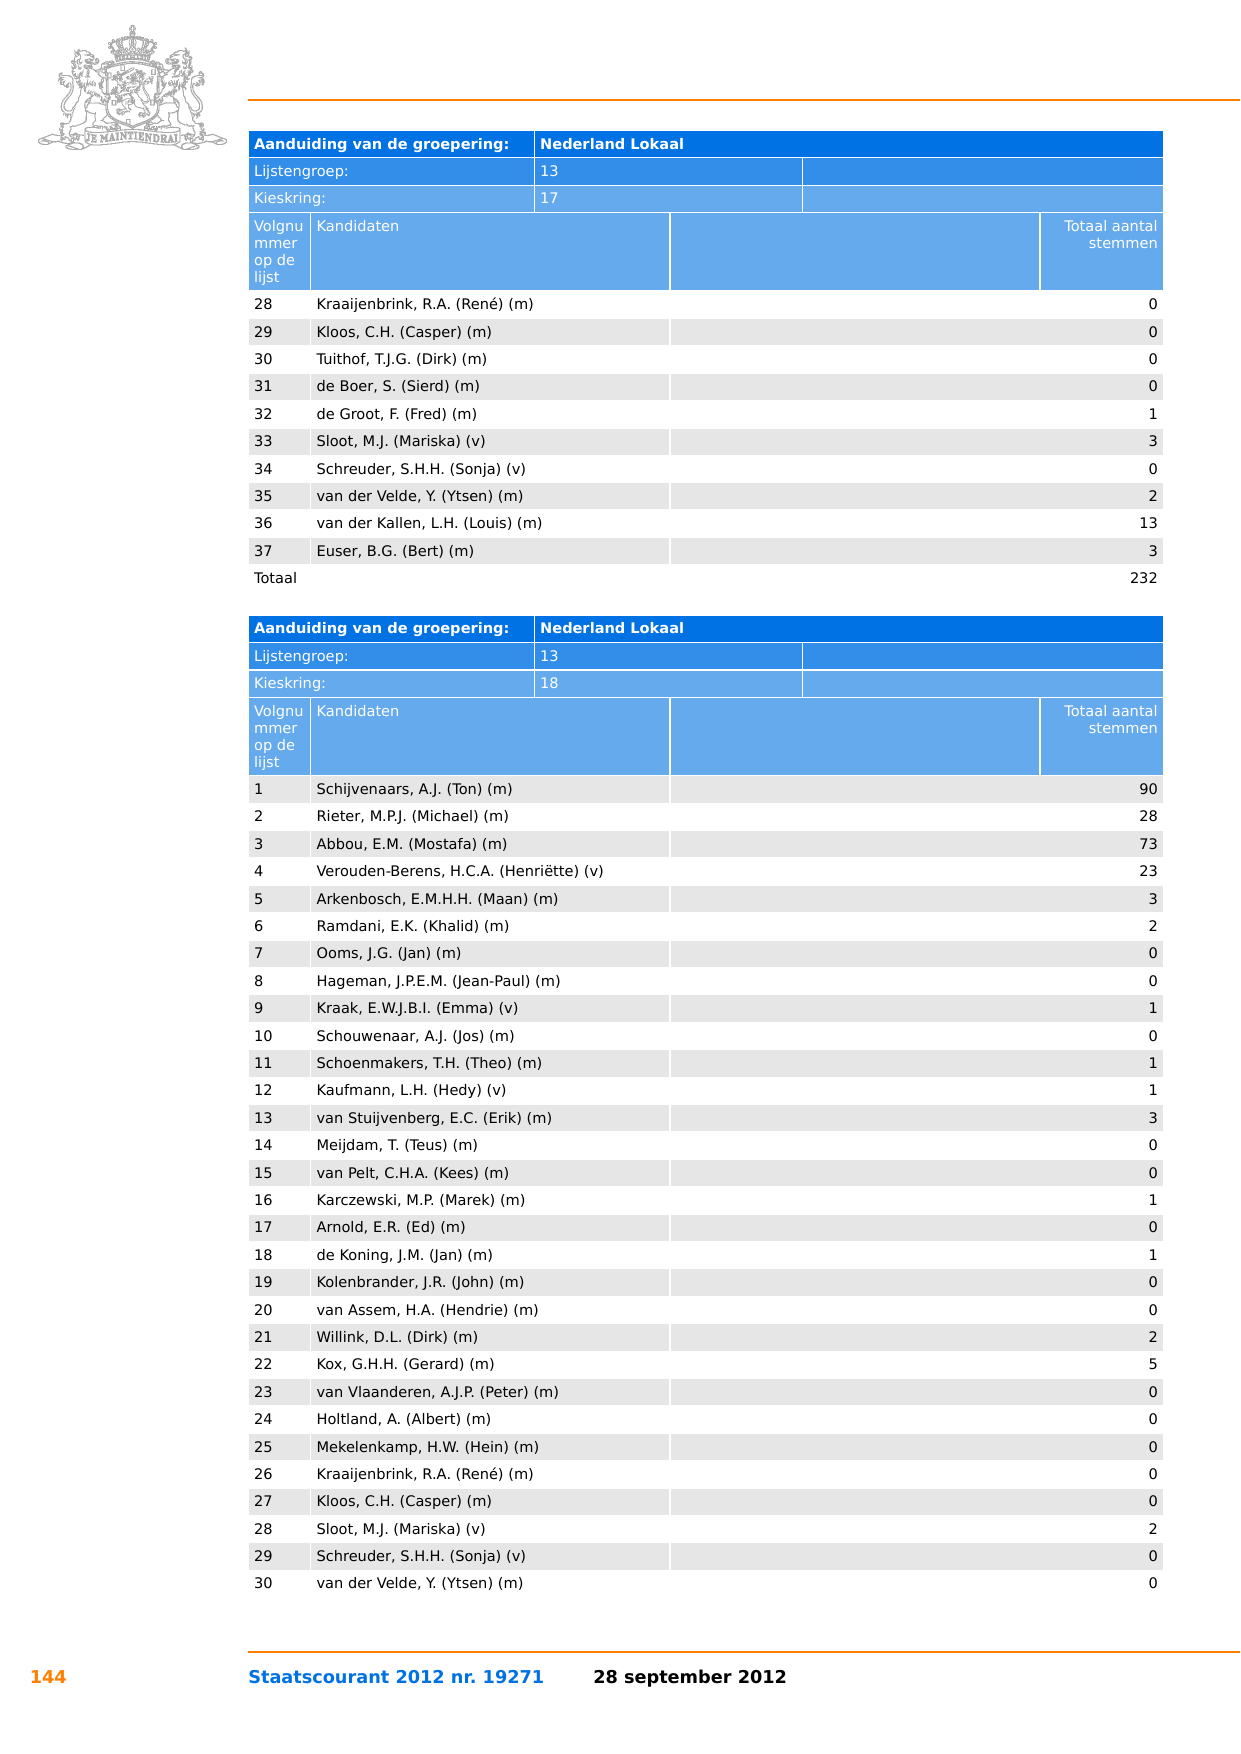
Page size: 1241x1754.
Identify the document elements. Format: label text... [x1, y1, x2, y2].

table_cell 1 [671, 995, 1163, 1022]
table_cell 14 [249, 1133, 310, 1159]
table_cell 0 [671, 1489, 1163, 1515]
table_cell 0 [671, 1160, 1163, 1186]
table_cell Totaal aantal stemmen [1041, 698, 1163, 775]
table_cell 90 [671, 776, 1163, 803]
table_header Aanduiding van de groepering: [249, 131, 534, 157]
table_cell Kloos, C.H. (Casper) (m) [311, 319, 669, 345]
table_cell 29 [249, 1543, 310, 1570]
table_cell Ooms, J.G. (Jan) (m) [311, 941, 669, 967]
table_cell 0 [671, 968, 1163, 994]
table_cell 27 [249, 1489, 310, 1515]
table_cell 13 [671, 511, 1163, 537]
table_cell Kieskring: [249, 186, 534, 212]
table_cell van der Velde, Y. (Ytsen) (m) [311, 1571, 669, 1597]
table_cell 32 [249, 401, 310, 427]
table_cell 22 [249, 1352, 310, 1378]
table_cell [803, 158, 1163, 185]
table_cell Arnold, E.R. (Ed) (m) [311, 1215, 669, 1241]
table_cell 0 [671, 374, 1163, 400]
table_cell 2 [671, 1516, 1163, 1542]
table_cell 1 [671, 1050, 1163, 1077]
table_cell van Assem, H.A. (Hendrie) (m) [311, 1297, 669, 1323]
table_cell 2 [249, 804, 310, 830]
table_cell 5 [249, 886, 310, 912]
table_cell [803, 186, 1163, 212]
table_cell 2 [671, 483, 1163, 509]
table_cell Willink, D.L. (Dirk) (m) [311, 1324, 669, 1351]
table_cell Kandidaten [311, 698, 669, 775]
table_cell 10 [249, 1023, 310, 1049]
table_cell Kieskring: [249, 671, 534, 697]
table_cell Lijstengroep: [249, 643, 534, 669]
table_cell 24 [249, 1406, 310, 1433]
table_cell 11 [249, 1050, 310, 1077]
table_cell Sloot, M.J. (Mariska) (v) [311, 429, 669, 455]
table_cell 2 [671, 913, 1163, 939]
table_cell 3 [249, 831, 310, 857]
table_cell 1 [671, 1242, 1163, 1268]
table_cell 31 [249, 374, 310, 400]
table_cell Kraaijenbrink, R.A. (René) (m) [311, 1461, 669, 1487]
table_cell 1 [671, 1078, 1163, 1104]
table_cell 35 [249, 483, 310, 509]
table_cell 3 [671, 429, 1163, 455]
table_cell 0 [671, 1379, 1163, 1405]
table_cell Schouwenaar, A.J. (Jos) (m) [311, 1023, 669, 1049]
table_cell 33 [249, 429, 310, 455]
table_cell Mekelenkamp, H.W. (Hein) (m) [311, 1434, 669, 1460]
table_cell 21 [249, 1324, 310, 1351]
table_cell 0 [671, 1297, 1163, 1323]
table_cell Volgnummer op de lijst [249, 213, 310, 290]
table_cell Volgnummer op de lijst [249, 698, 310, 775]
table_cell Schoenmakers, T.H. (Theo) (m) [311, 1050, 669, 1077]
table_cell 37 [249, 538, 310, 564]
table_cell Totaal aantal stemmen [1041, 213, 1163, 290]
table_cell Karczewski, M.P. (Marek) (m) [311, 1187, 669, 1213]
table_cell 13 [535, 643, 802, 669]
table_cell de Groot, F. (Fred) (m) [311, 401, 669, 427]
table_cell Kraak, E.W.J.B.I. (Emma) (v) [311, 995, 669, 1022]
table_cell 0 [671, 291, 1163, 318]
table_cell 19 [249, 1269, 310, 1296]
table_cell 4 [249, 859, 310, 885]
table_cell 28 [249, 291, 310, 318]
table_cell van der Velde, Y. (Ytsen) (m) [311, 483, 669, 509]
table_cell 18 [249, 1242, 310, 1268]
table_cell Totaal [249, 565, 669, 592]
table_cell 8 [249, 968, 310, 994]
table_cell Kandidaten [311, 213, 669, 290]
table_cell 7 [249, 941, 310, 967]
table_cell Sloot, M.J. (Mariska) (v) [311, 1516, 669, 1542]
table_cell 28 [249, 1516, 310, 1542]
table_cell 0 [671, 1543, 1163, 1570]
table_cell Kolenbrander, J.R. (John) (m) [311, 1269, 669, 1296]
table_cell van Vlaanderen, A.J.P. (Peter) (m) [311, 1379, 669, 1405]
table_cell Kraaijenbrink, R.A. (René) (m) [311, 291, 669, 318]
table_cell 3 [671, 886, 1163, 912]
table_cell 0 [671, 1023, 1163, 1049]
table_cell 3 [671, 1105, 1163, 1131]
table_cell 20 [249, 1297, 310, 1323]
table_cell Meijdam, T. (Teus) (m) [311, 1133, 669, 1159]
table_cell 17 [249, 1215, 310, 1241]
table_cell 29 [249, 319, 310, 345]
table_header Aanduiding van de groepering: [249, 616, 534, 642]
table_cell Arkenbosch, E.M.H.H. (Maan) (m) [311, 886, 669, 912]
table_cell 1 [249, 776, 310, 803]
table_cell 3 [671, 538, 1163, 564]
table_cell 13 [249, 1105, 310, 1131]
table_cell Schreuder, S.H.H. (Sonja) (v) [311, 1543, 669, 1570]
table_cell 6 [249, 913, 310, 939]
table_cell 1 [671, 1187, 1163, 1213]
table_cell 0 [671, 1406, 1163, 1433]
table_cell [803, 671, 1163, 697]
table_cell 0 [671, 456, 1163, 482]
table_cell 0 [671, 1461, 1163, 1487]
table_cell 18 [535, 671, 802, 697]
table_cell 12 [249, 1078, 310, 1104]
table_cell [671, 698, 1039, 775]
table_cell 1 [671, 401, 1163, 427]
table_cell van Pelt, C.H.A. (Kees) (m) [311, 1160, 669, 1186]
table_cell 73 [671, 831, 1163, 857]
table_cell 17 [535, 186, 802, 212]
table_cell 0 [671, 1133, 1163, 1159]
table_cell 25 [249, 1434, 310, 1460]
table_cell van Stuijvenberg, E.C. (Erik) (m) [311, 1105, 669, 1131]
table_cell 0 [671, 1571, 1163, 1597]
table_cell 34 [249, 456, 310, 482]
table_cell 23 [249, 1379, 310, 1405]
table_cell Lijstengroep: [249, 158, 534, 185]
table_cell Hageman, J.P.E.M. (Jean-Paul) (m) [311, 968, 669, 994]
table_cell 9 [249, 995, 310, 1022]
table_cell 2 [671, 1324, 1163, 1351]
table_cell Rieter, M.P.J. (Michael) (m) [311, 804, 669, 830]
table_cell 0 [671, 1269, 1163, 1296]
table_cell de Koning, J.M. (Jan) (m) [311, 1242, 669, 1268]
table_cell 28 [671, 804, 1163, 830]
table_cell 0 [671, 1215, 1163, 1241]
table_cell 0 [671, 346, 1163, 373]
table_cell 13 [535, 158, 802, 185]
table_cell Schreuder, S.H.H. (Sonja) (v) [311, 456, 669, 482]
table_cell Euser, B.G. (Bert) (m) [311, 538, 669, 564]
table_cell 30 [249, 346, 310, 373]
table_cell 15 [249, 1160, 310, 1186]
table_cell 232 [671, 565, 1163, 592]
table_cell Ramdani, E.K. (Khalid) (m) [311, 913, 669, 939]
table_cell 16 [249, 1187, 310, 1213]
table_cell [671, 213, 1039, 290]
table_header Nederland Lokaal [535, 131, 1163, 157]
table_cell 26 [249, 1461, 310, 1487]
picture [38, 25, 227, 150]
table_cell 5 [671, 1352, 1163, 1378]
table_cell Schijvenaars, A.J. (Ton) (m) [311, 776, 669, 803]
table_cell Abbou, E.M. (Mostafa) (m) [311, 831, 669, 857]
table_cell Kloos, C.H. (Casper) (m) [311, 1489, 669, 1515]
table_header Nederland Lokaal [535, 616, 1163, 642]
table_cell Tuithof, T.J.G. (Dirk) (m) [311, 346, 669, 373]
table_cell 30 [249, 1571, 310, 1597]
table_cell van der Kallen, L.H. (Louis) (m) [311, 511, 669, 537]
table_cell 0 [671, 1434, 1163, 1460]
table_cell 0 [671, 941, 1163, 967]
table_cell 36 [249, 511, 310, 537]
table_cell Verouden-Berens, H.C.A. (Henriëtte) (v) [311, 859, 669, 885]
table_cell [803, 643, 1163, 669]
table_cell Kox, G.H.H. (Gerard) (m) [311, 1352, 669, 1378]
table_cell Kaufmann, L.H. (Hedy) (v) [311, 1078, 669, 1104]
table_cell 0 [671, 319, 1163, 345]
table_cell 23 [671, 859, 1163, 885]
table_cell Holtland, A. (Albert) (m) [311, 1406, 669, 1433]
table_cell de Boer, S. (Sierd) (m) [311, 374, 669, 400]
